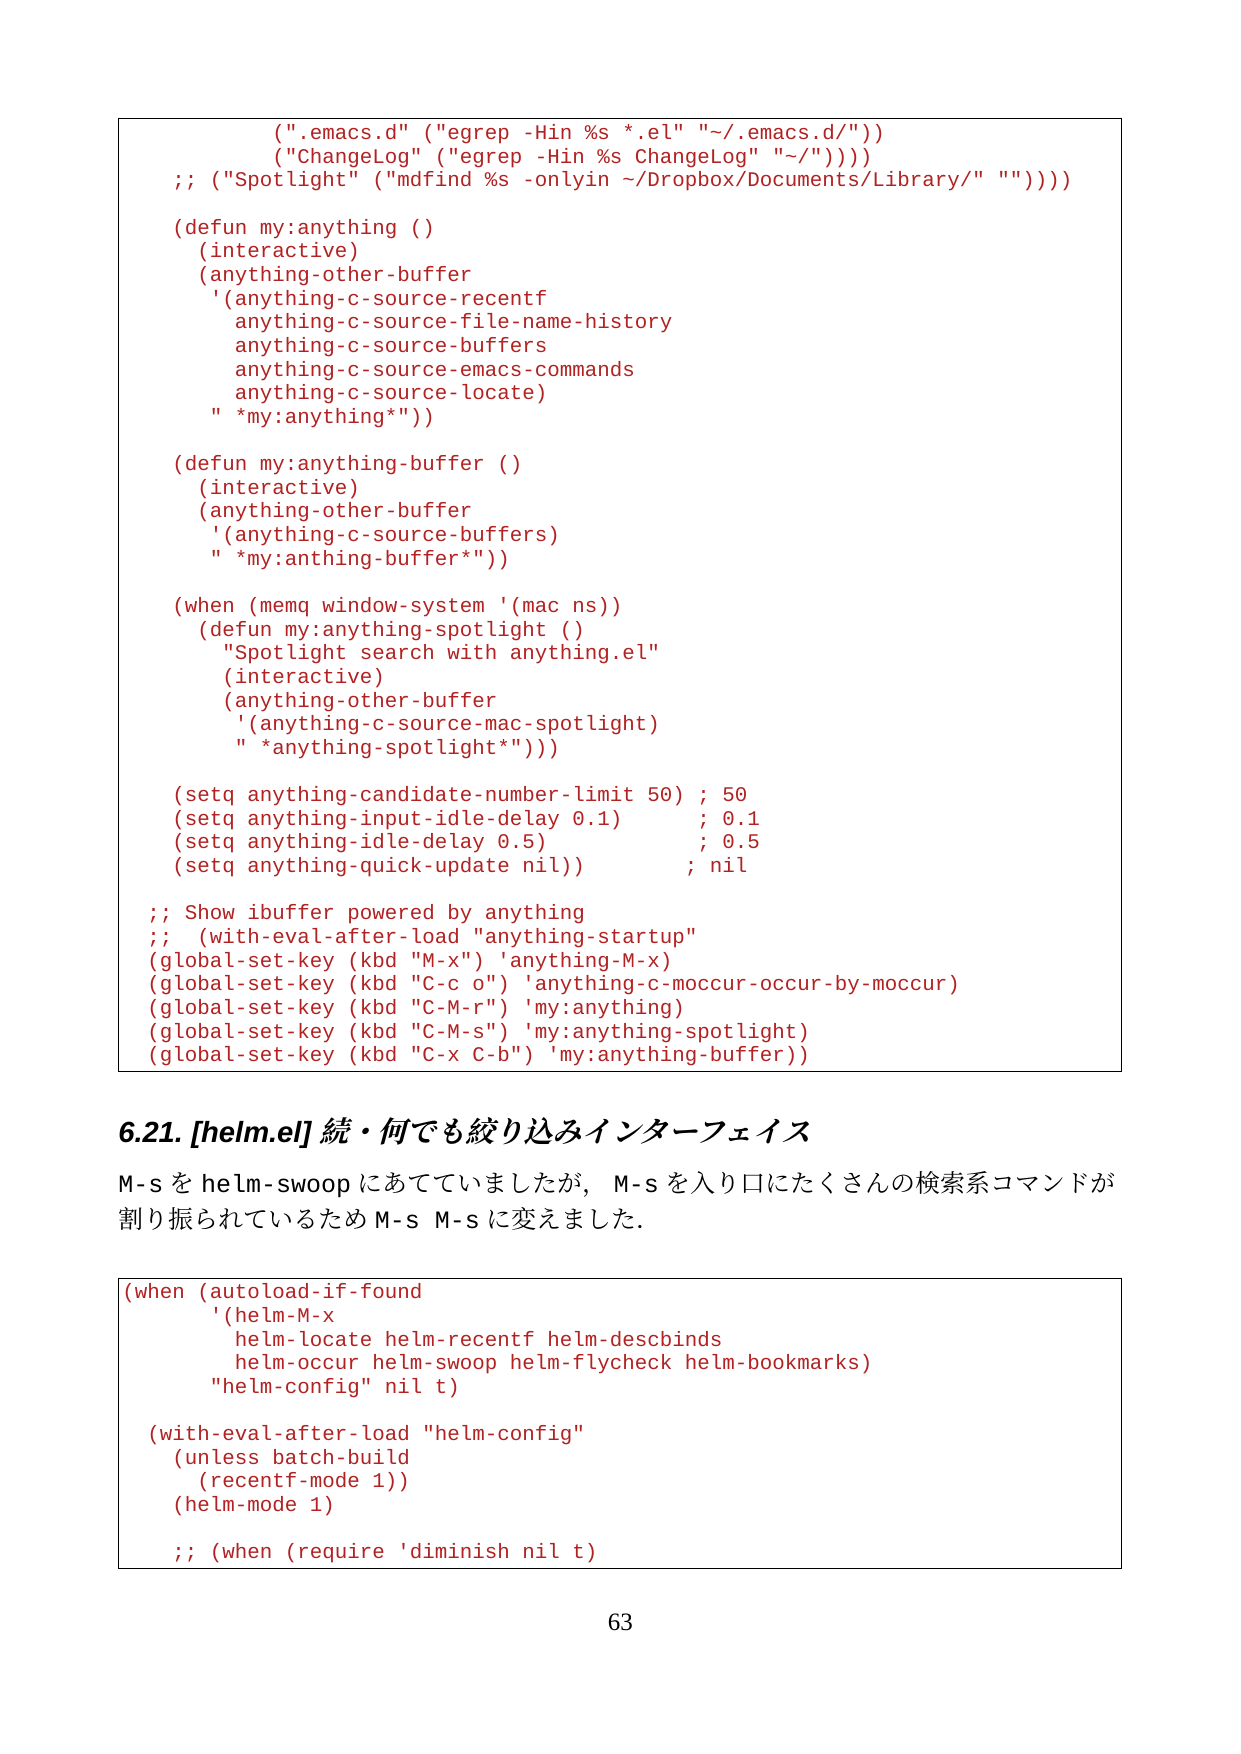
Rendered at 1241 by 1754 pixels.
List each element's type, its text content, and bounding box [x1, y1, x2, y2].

text (defun my:anything-buffer () [119, 449, 1121, 473]
text (interactive) [119, 473, 1121, 496]
text (anything-other-buffer [119, 496, 1121, 520]
text (anything-other-buffer [119, 686, 1121, 709]
text ;; Show ibuffer powered by anything [119, 898, 1121, 922]
text '(helm-M-x [119, 1301, 1121, 1325]
text (with-eval-after-load "helm-config" [119, 1419, 1121, 1443]
text helm-locate helm-recentf helm-descbinds [119, 1325, 1121, 1348]
text " *my:anthing-buffer*")) [119, 544, 1121, 567]
text ;; ("Spotlight" ("mdfind %s -onlyin ~/Dropbox/Documents/Library/" "")))) [119, 165, 1121, 189]
text '(anything-c-source-buffers) [119, 520, 1121, 544]
text (when (memq window-system '(mac ns)) [119, 591, 1121, 615]
text (anything-other-buffer [119, 260, 1121, 284]
text anything-c-source-emacs-commands [119, 354, 1121, 378]
text (global-set-key (kbd "C-M-r") 'my:anything) [119, 993, 1121, 1017]
text (defun my:anything-spotlight () [119, 615, 1121, 638]
text (setq anything-input-idle-delay 0.1) ; 0.1 [119, 804, 1121, 827]
text anything-c-source-file-name-history [119, 307, 1121, 331]
text (global-set-key (kbd "M-x") 'anything-M-x) [119, 946, 1121, 969]
subtitle [helm.el] 続・何でも絞り込みインターフェイス [118, 1109, 1122, 1151]
text M-s を helm-swoop にあてていましたが， M-s を入り口にたくさんの検索系コマンドが割り振られているため M-s M-s に変えました． [118, 1164, 1122, 1265]
text helm-occur helm-swoop helm-flycheck helm-bookmarks) [119, 1348, 1121, 1372]
text (global-set-key (kbd "C-M-s") 'my:anything-spotlight) [119, 1017, 1121, 1040]
text (global-set-key (kbd "C-c o") 'anything-c-moccur-occur-by-moccur) [119, 969, 1121, 993]
text "helm-config" nil t) [119, 1372, 1121, 1396]
text (interactive) [119, 236, 1121, 260]
text (setq anything-idle-delay 0.5) ; 0.5 [119, 827, 1121, 851]
text (setq anything-quick-update nil)) ; nil [119, 851, 1121, 875]
text (defun my:anything () [119, 213, 1121, 236]
text anything-c-source-locate) [119, 378, 1121, 402]
text (when (autoload-if-found [119, 1279, 1121, 1301]
text (".emacs.d" ("egrep -Hin %s *.el" "~/.emacs.d/")) [119, 119, 1121, 142]
text " *anything-spotlight*"))) [119, 733, 1121, 757]
text (unless batch-build [119, 1443, 1121, 1467]
text ;; (with-eval-after-load "anything-startup" [119, 922, 1121, 946]
text '(anything-c-source-mac-spotlight) [119, 709, 1121, 733]
text (helm-mode 1) [119, 1490, 1121, 1514]
text ;; (when (require 'diminish nil t) [119, 1537, 1121, 1568]
text " *my:anything*")) [119, 402, 1121, 426]
text (setq anything-candidate-number-limit 50) ; 50 [119, 780, 1121, 804]
text (interactive) [119, 662, 1121, 686]
text (global-set-key (kbd "C-x C-b") 'my:anything-buffer)) [119, 1040, 1121, 1071]
text ("ChangeLog" ("egrep -Hin %s ChangeLog" "~/")))) [119, 142, 1121, 165]
text (recentf-mode 1)) [119, 1467, 1121, 1490]
text '(anything-c-source-recentf [119, 284, 1121, 307]
text anything-c-source-buffers [119, 331, 1121, 354]
text "Spotlight search with anything.el" [119, 638, 1121, 662]
